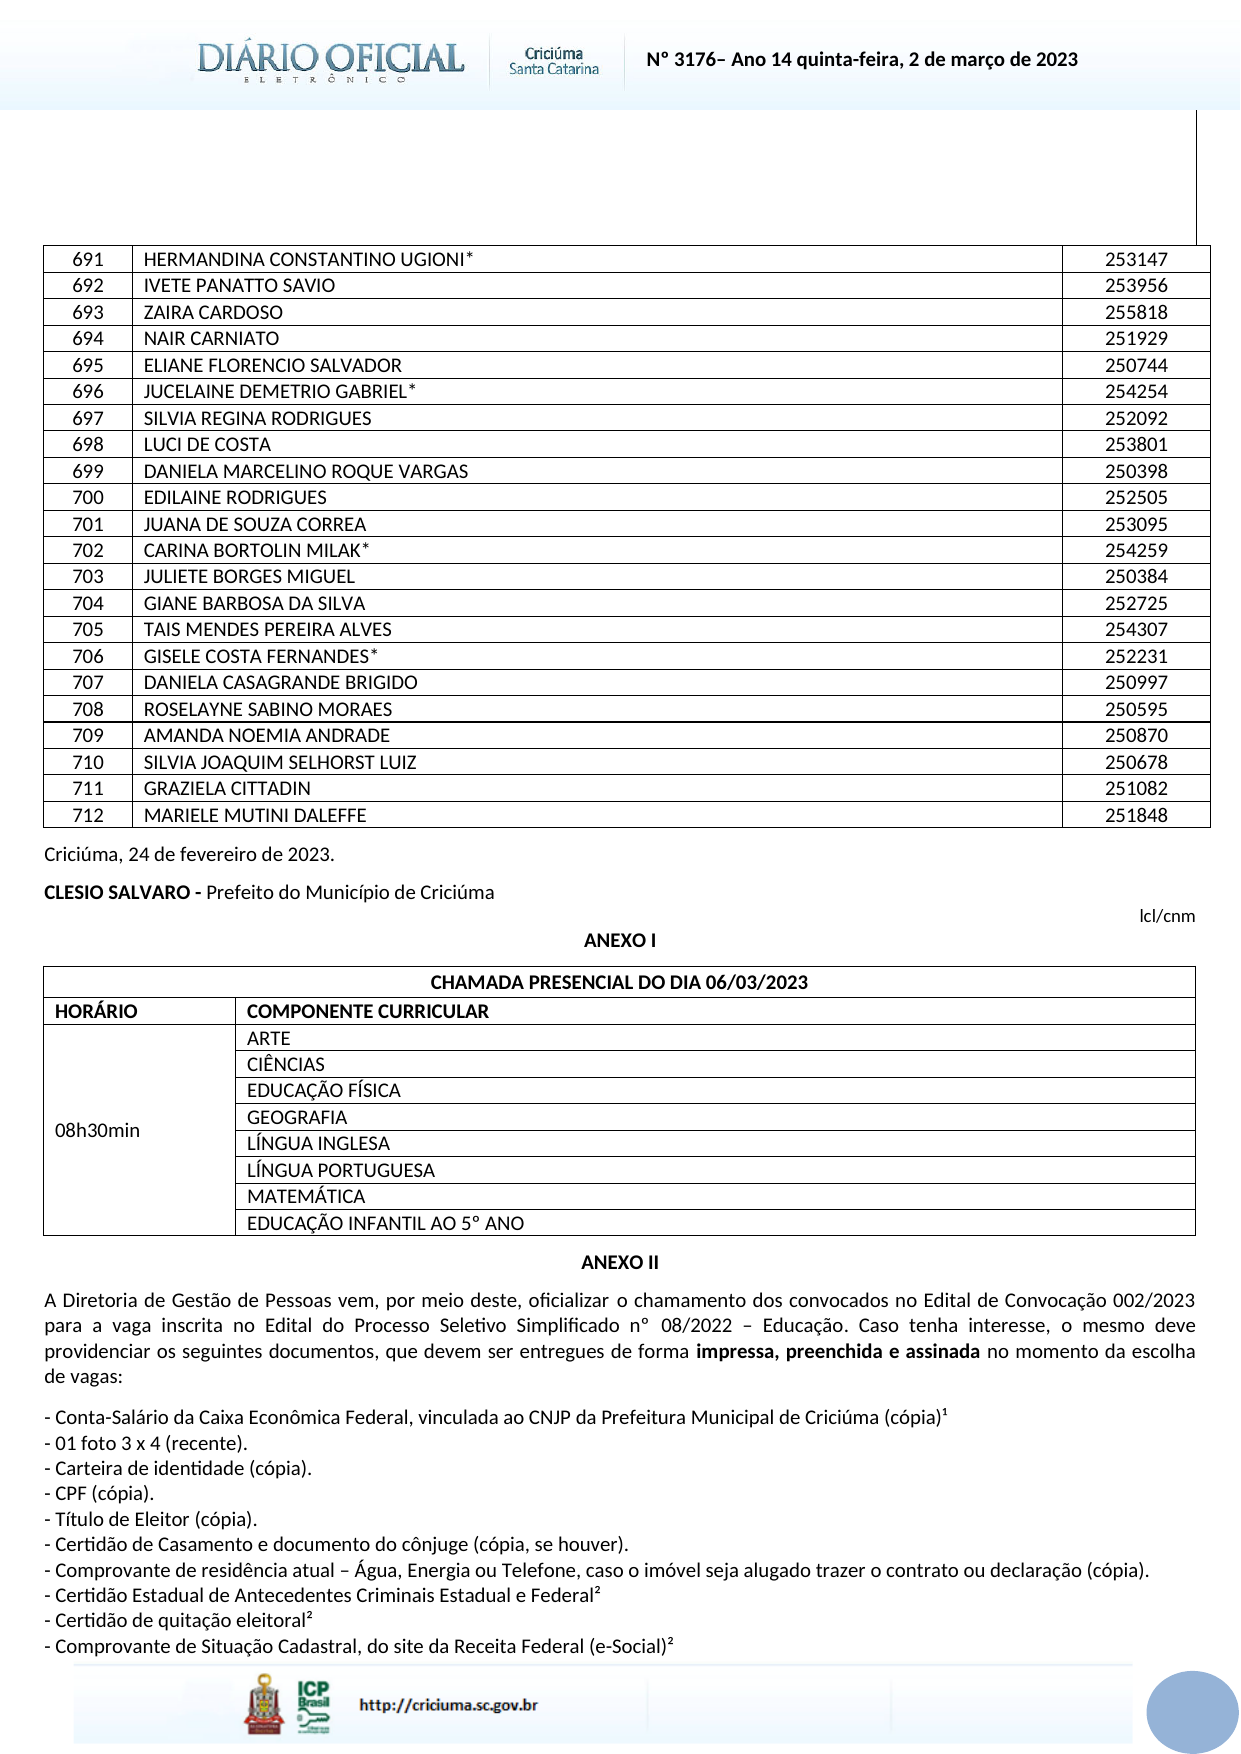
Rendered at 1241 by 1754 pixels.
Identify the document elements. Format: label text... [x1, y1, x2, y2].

table_cell HORÁRIO [44, 998, 235, 1024]
table_cell SILVIA REGINA RODRIGUES [133, 405, 1062, 430]
table_cell LÍNGUA PORTUGUESA [236, 1157, 1195, 1182]
text - Conta-Salário da Caixa Econômica Federal, vinculada ao CNJP da Prefeitura Municipal de Criciúma (cópia)¹ [44, 1404, 1196, 1430]
table_cell 250595 [1063, 696, 1210, 721]
text - CPF (cópia). [44, 1481, 1196, 1506]
table_cell 698 [44, 431, 132, 457]
table_cell ZAIRA CARDOSO [133, 299, 1062, 324]
text lcl/cnm [44, 904, 1196, 927]
table_cell JUANA DE SOUZA CORREA [133, 511, 1062, 536]
table_cell GRAZIELA CITTADIN [133, 775, 1062, 801]
text - Título de Eleitor (cópia). [44, 1506, 1196, 1531]
table_cell ARTE [236, 1025, 1195, 1050]
table_cell MATEMÁTICA [236, 1184, 1195, 1209]
table_cell LUCI DE COSTA [133, 431, 1062, 457]
table_cell 254254 [1063, 379, 1210, 404]
table_cell 254259 [1063, 537, 1210, 563]
table_cell JULIETE BORGES MIGUEL [133, 564, 1062, 589]
table_cell 250997 [1063, 670, 1210, 695]
text - Certidão de quitação eleitoral² [44, 1608, 1196, 1633]
table_cell 696 [44, 379, 132, 404]
table_cell 704 [44, 590, 132, 616]
table_cell NAIR CARNIATO [133, 326, 1062, 351]
table_cell 707 [44, 670, 132, 695]
table_cell 251082 [1063, 775, 1210, 801]
table_cell AMANDA NOEMIA ANDRADE [133, 723, 1062, 748]
table_cell EDUCAÇÃO FÍSICA [236, 1078, 1195, 1103]
table_cell GISELE COSTA FERNANDES* [133, 643, 1062, 668]
table_cell GIANE BARBOSA DA SILVA [133, 590, 1062, 616]
table_cell 705 [44, 617, 132, 642]
table_cell 255818 [1063, 299, 1210, 324]
table_cell 253147 [1063, 246, 1210, 272]
table_cell 694 [44, 326, 132, 351]
text ANEXO II [44, 1249, 1196, 1274]
table_cell DANIELA MARCELINO ROQUE VARGAS [133, 458, 1062, 483]
table_cell DANIELA CASAGRANDE BRIGIDO [133, 670, 1062, 695]
text ANEXO I [44, 927, 1196, 953]
table_cell 253801 [1063, 431, 1210, 457]
table_cell SILVIA JOAQUIM SELHORST LUIZ [133, 749, 1062, 774]
table_header CHAMADA PRESENCIAL DO DIA 06/03/2023 [44, 967, 1195, 997]
text - Certidão de Casamento e documento do cônjuge (cópia, se houver). [44, 1531, 1196, 1557]
table_cell COMPONENTE CURRICULAR [236, 998, 1195, 1024]
table_cell 253095 [1063, 511, 1210, 536]
table_cell IVETE PANATTO SAVIO [133, 273, 1062, 298]
table_cell JUCELAINE DEMETRIO GABRIEL* [133, 379, 1062, 404]
table_cell 711 [44, 775, 132, 801]
text Criciúma, 24 de fevereiro de 2023. [44, 841, 1196, 866]
table_cell EDILAINE RODRIGUES [133, 484, 1062, 510]
text - Carteira de identidade (cópia). [44, 1455, 1196, 1481]
table_cell GEOGRAFIA [236, 1104, 1195, 1129]
table_cell 706 [44, 643, 132, 668]
table_cell 700 [44, 484, 132, 510]
text A Diretoria de Gestão de Pessoas vem, por meio deste, oficializar o chamamento dos convocados no Edital de Convocação 002/2023 para a vaga inscrita no Edital do Processo Seletivo Simplificado nº 08/2022 – Educação. Caso tenha interesse, o mesmo deve providenciar os seguintes documentos, que devem ser entregues de forma impressa, preenchida e assinada no momento da escolha de vagas: [44, 1287, 1196, 1389]
table_cell 254307 [1063, 617, 1210, 642]
table_cell 691 [44, 246, 132, 272]
table_cell ELIANE FLORENCIO SALVADOR [133, 352, 1062, 377]
table_cell 252092 [1063, 405, 1210, 430]
table_cell 710 [44, 749, 132, 774]
text - Comprovante de Situação Cadastral, do site da Receita Federal (e-Social)² [44, 1633, 1196, 1658]
text CLESIO SALVARO - Prefeito do Município de Criciúma [44, 879, 1171, 904]
table_cell 250678 [1063, 749, 1210, 774]
table_cell CIÊNCIAS [236, 1051, 1195, 1077]
table_cell 693 [44, 299, 132, 324]
text - 01 foto 3 x 4 (recente). [44, 1430, 1196, 1455]
table_cell 692 [44, 273, 132, 298]
table_cell 253956 [1063, 273, 1210, 298]
table_cell 251929 [1063, 326, 1210, 351]
table_cell 708 [44, 696, 132, 721]
table_cell MARIELE MUTINI DALEFFE [133, 802, 1062, 827]
table_cell 712 [44, 802, 132, 827]
table_cell 250384 [1063, 564, 1210, 589]
table_cell HERMANDINA CONSTANTINO UGIONI* [133, 246, 1062, 272]
table_cell CARINA BORTOLIN MILAK* [133, 537, 1062, 563]
table_cell 251848 [1063, 802, 1210, 827]
table_cell 699 [44, 458, 132, 483]
table_cell 252505 [1063, 484, 1210, 510]
table_cell 08h30min [44, 1025, 235, 1235]
text - Comprovante de residência atual – Água, Energia ou Telefone, caso o imóvel seja alugado trazer o contrato ou declaração (cópia). [44, 1557, 1196, 1582]
table_cell 250870 [1063, 723, 1210, 748]
table_cell ROSELAYNE SABINO MORAES [133, 696, 1062, 721]
table_cell 250744 [1063, 352, 1210, 377]
table_cell LÍNGUA INGLESA [236, 1131, 1195, 1156]
table_cell 252725 [1063, 590, 1210, 616]
table_cell EDUCAÇÃO INFANTIL AO 5º ANO [236, 1210, 1195, 1235]
table_cell 701 [44, 511, 132, 536]
table_cell 697 [44, 405, 132, 430]
table_cell 252231 [1063, 643, 1210, 668]
table_cell TAIS MENDES PEREIRA ALVES [133, 617, 1062, 642]
table_cell 709 [44, 723, 132, 748]
table_cell 250398 [1063, 458, 1210, 483]
table_cell 703 [44, 564, 132, 589]
table_cell 702 [44, 537, 132, 563]
table_cell 695 [44, 352, 132, 377]
text - Certidão Estadual de Antecedentes Criminais Estadual e Federal² [44, 1582, 1196, 1608]
